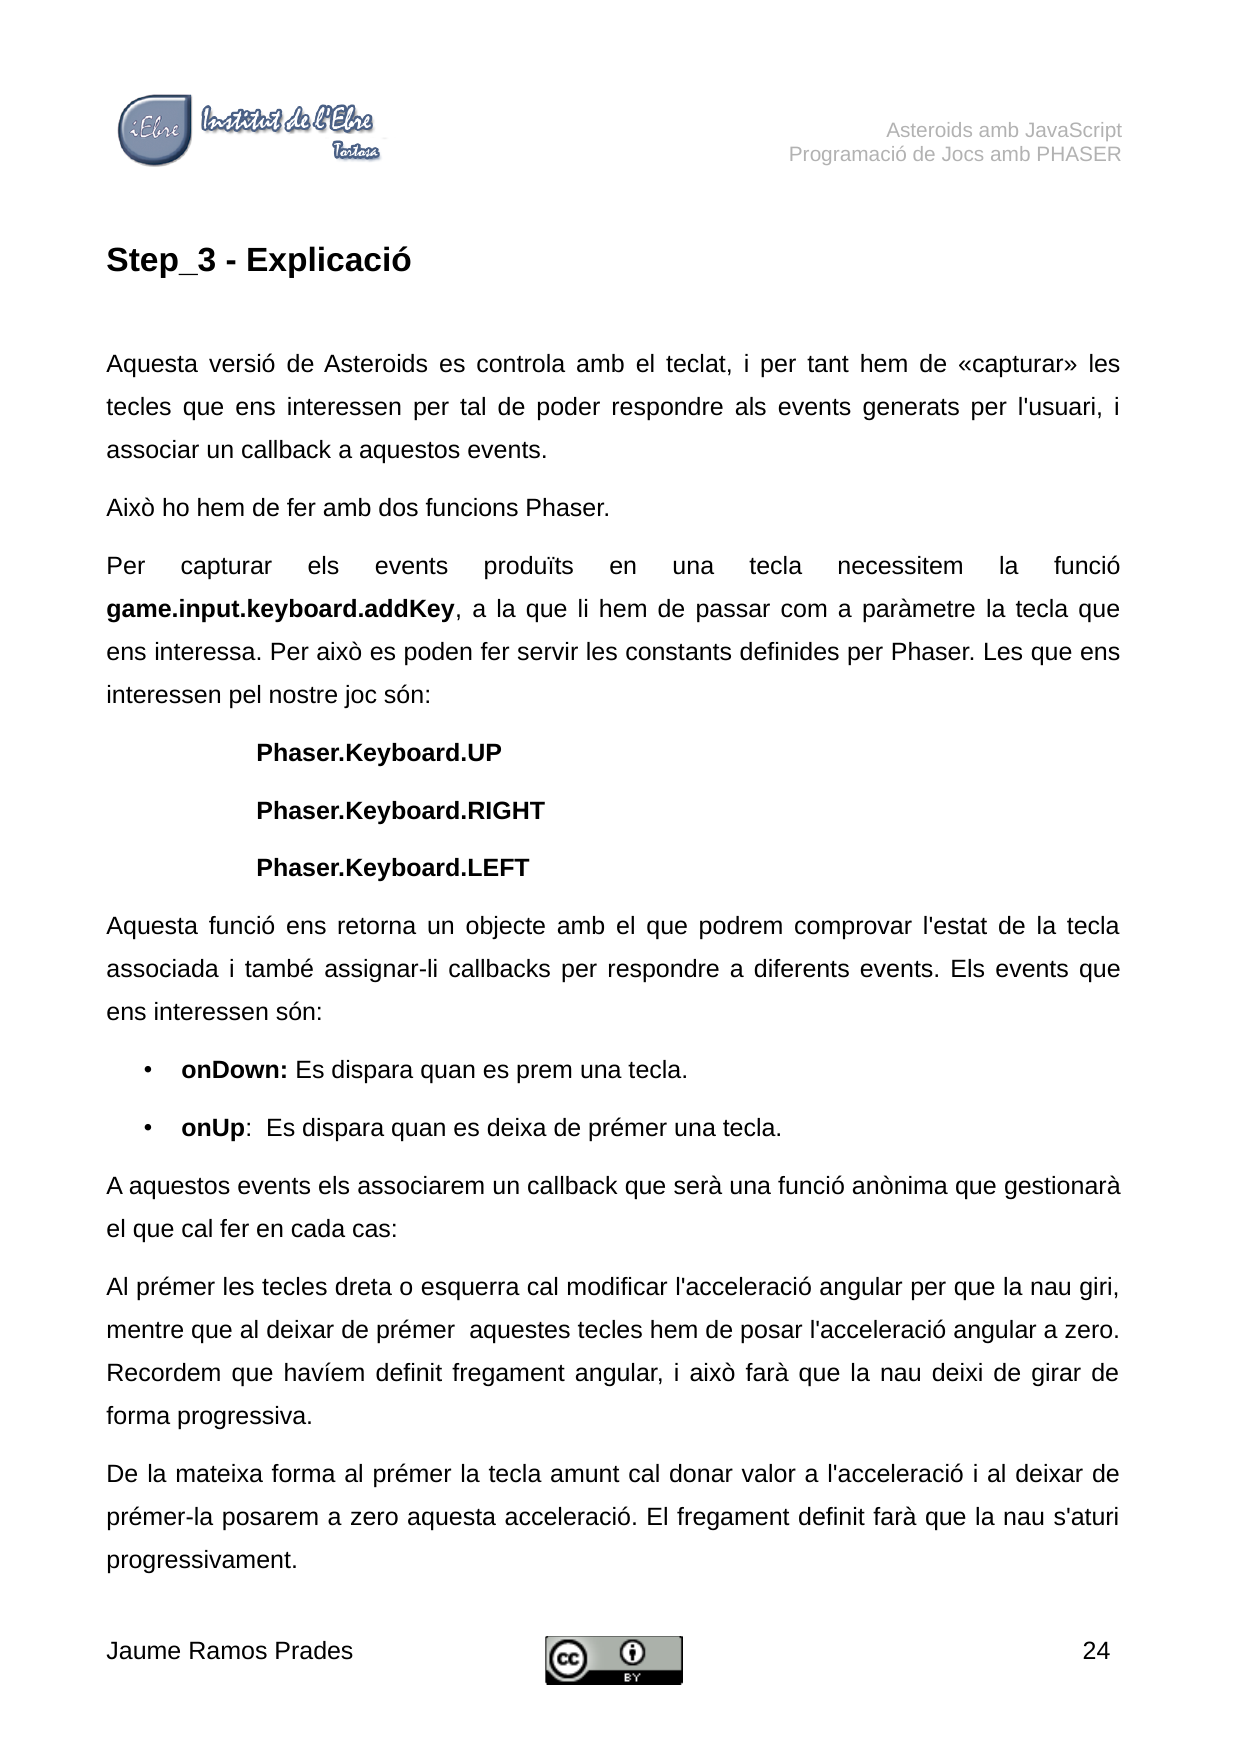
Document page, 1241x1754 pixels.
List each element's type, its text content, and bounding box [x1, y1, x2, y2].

list onUp: Es dispara quan es deixa de prémer una tecla. [144, 1113, 1122, 1142]
text Això ho hem de fer amb dos funcions Phaser. [106, 493, 1122, 522]
picture [106, 79, 397, 181]
text De la mateixa forma al prémer la tecla amunt cal donar valor a l'acceleració i al deixar de prémer-la posarem a zero aquesta acceleració. El fregament definit farà que la nau s'aturi progressivament. [106, 1458, 1122, 1573]
text A aquestos events els associarem un callback que serà una funció anònima que gestionarà el que cal fer en cada cas: [106, 1171, 1122, 1242]
subtitle Step_3 - Explicació [106, 240, 1122, 279]
text Phaser.Keyboard.RIGHT [106, 796, 1122, 824]
text Aquesta versió de Asteroids es controla amb el teclat, i per tant hem de «capturar» les tecles que ens interessen per tal de poder respondre als events generats per l'usuari, i associar un callback a aquestos events. [106, 349, 1122, 464]
text Aquesta funció ens retorna un objecte amb el que podrem comprovar l'estat de la tecla associada i també assignar-li callbacks per respondre a diferents events. Els events que ens interessen són: [106, 911, 1122, 1026]
text Phaser.Keyboard.LEFT [106, 853, 1122, 882]
text Phaser.Keyboard.UP [106, 738, 1122, 767]
text Al prémer les tecles dreta o esquerra cal modificar l'acceleració angular per que la nau giri, mentre que al deixar de prémer aquestes tecles hem de posar l'acceleració angular a zero. Recordem que havíem definit fregament angular, i això farà que la nau deixi de girar de forma progressiva. [106, 1271, 1122, 1429]
list onDown: Es dispara quan es prem una tecla. [144, 1055, 1122, 1084]
text Per capturar els events produïts en una tecla necessitem la funció game.input.keyboard.addKey, a la que li hem de passar com a paràmetre la tecla que ens interessa. Per això es poden fer servir les constants definides per Phaser. Les que ens interessen pel nostre joc són: [106, 551, 1122, 709]
picture [545, 1636, 683, 1685]
